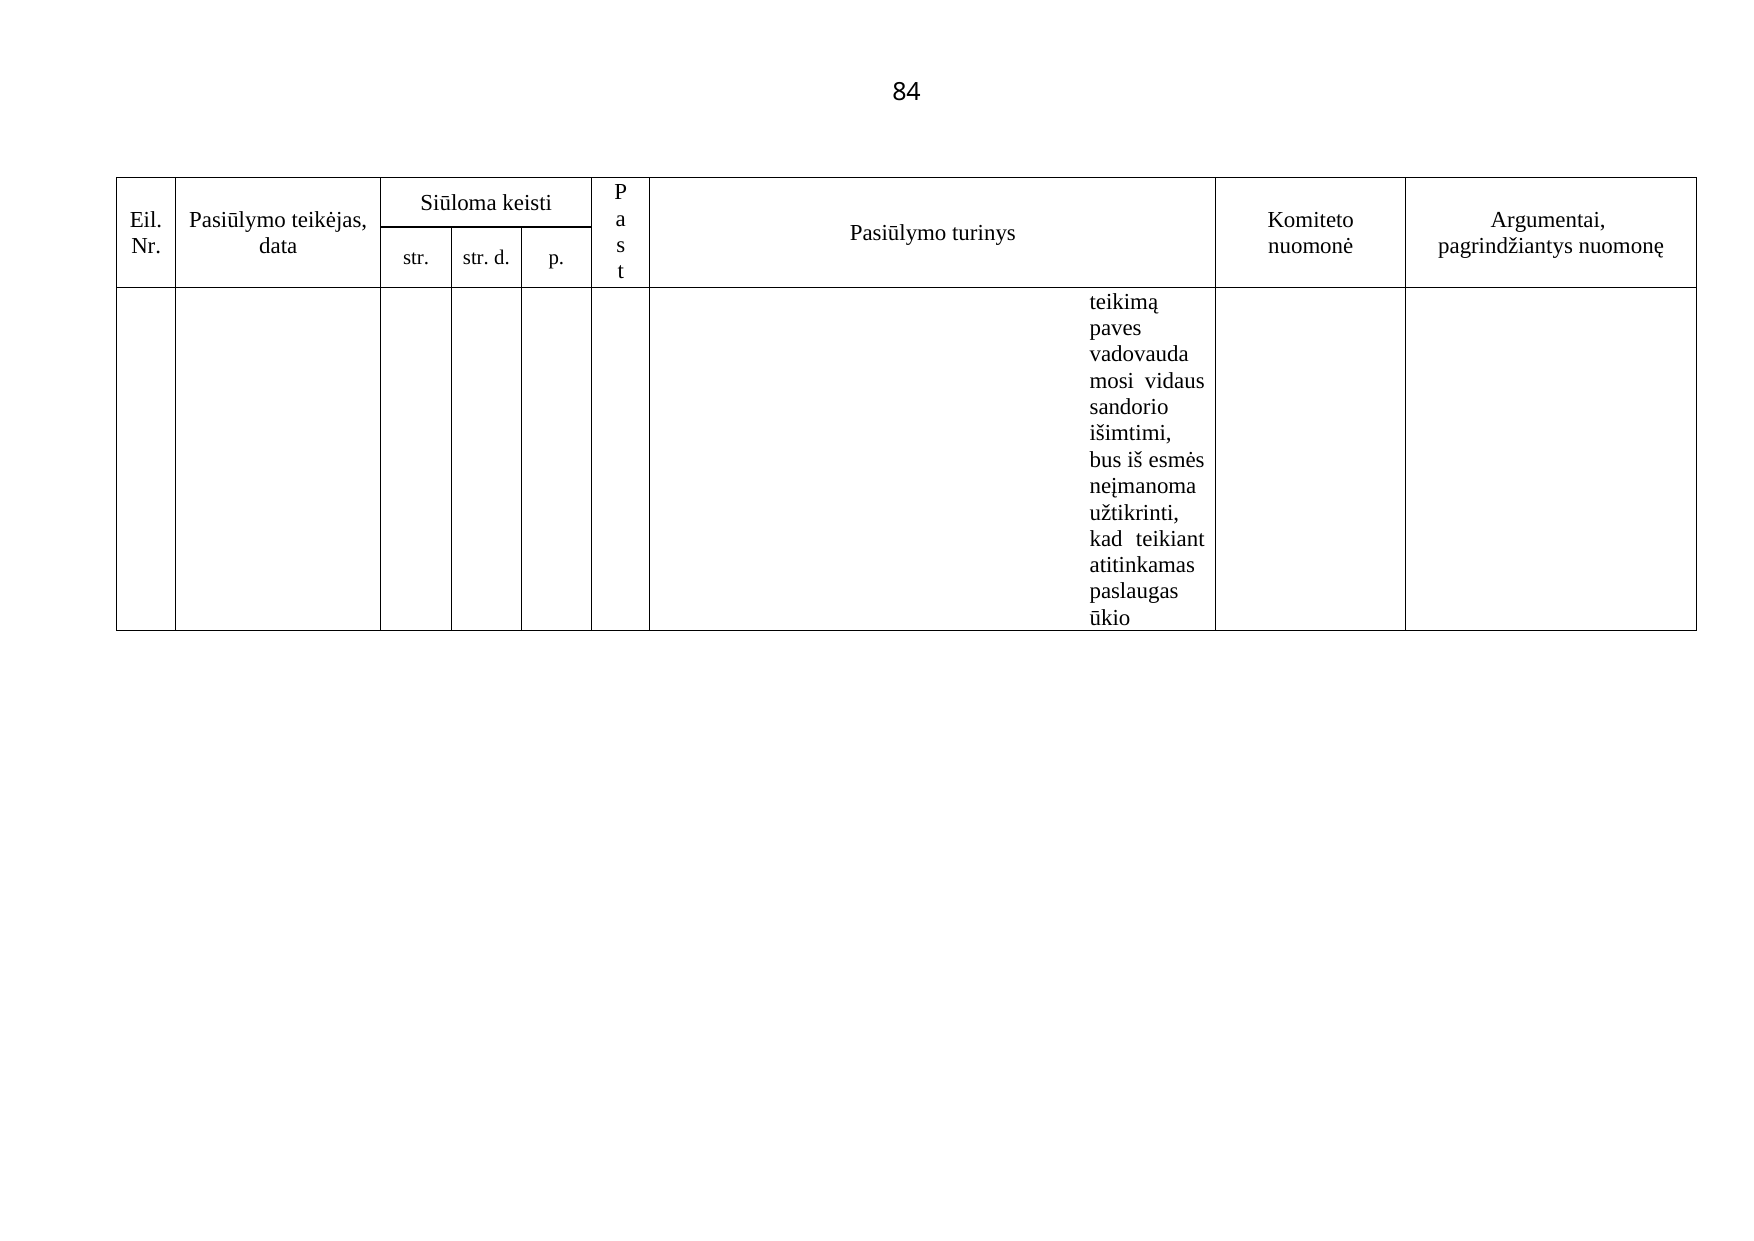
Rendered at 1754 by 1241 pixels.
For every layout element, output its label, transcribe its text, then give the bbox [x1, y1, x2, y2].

table_cell str. d. [452, 228, 521, 287]
table_cell [1216, 288, 1405, 630]
table_header Komiteto nuomonė [1216, 178, 1405, 287]
table_cell [522, 288, 591, 630]
table_cell [452, 288, 521, 630]
table_header Pasiūlymo turinys [650, 178, 1215, 287]
table_cell [381, 288, 451, 630]
table_cell p. [522, 228, 591, 287]
table_header Argumentai, pagrindžiantys nuomonę [1406, 178, 1696, 287]
table_cell [117, 288, 175, 630]
table_header Eil. Nr. [117, 178, 175, 287]
table_header Pastabos [592, 178, 649, 287]
table_cell [592, 288, 649, 630]
table_cell [176, 288, 380, 630]
table_header Pasiūlymo teikėjas, data [176, 178, 380, 287]
table_header Siūloma keisti [381, 178, 591, 226]
table_cell str. [381, 228, 451, 287]
table_cell [1406, 288, 1696, 630]
